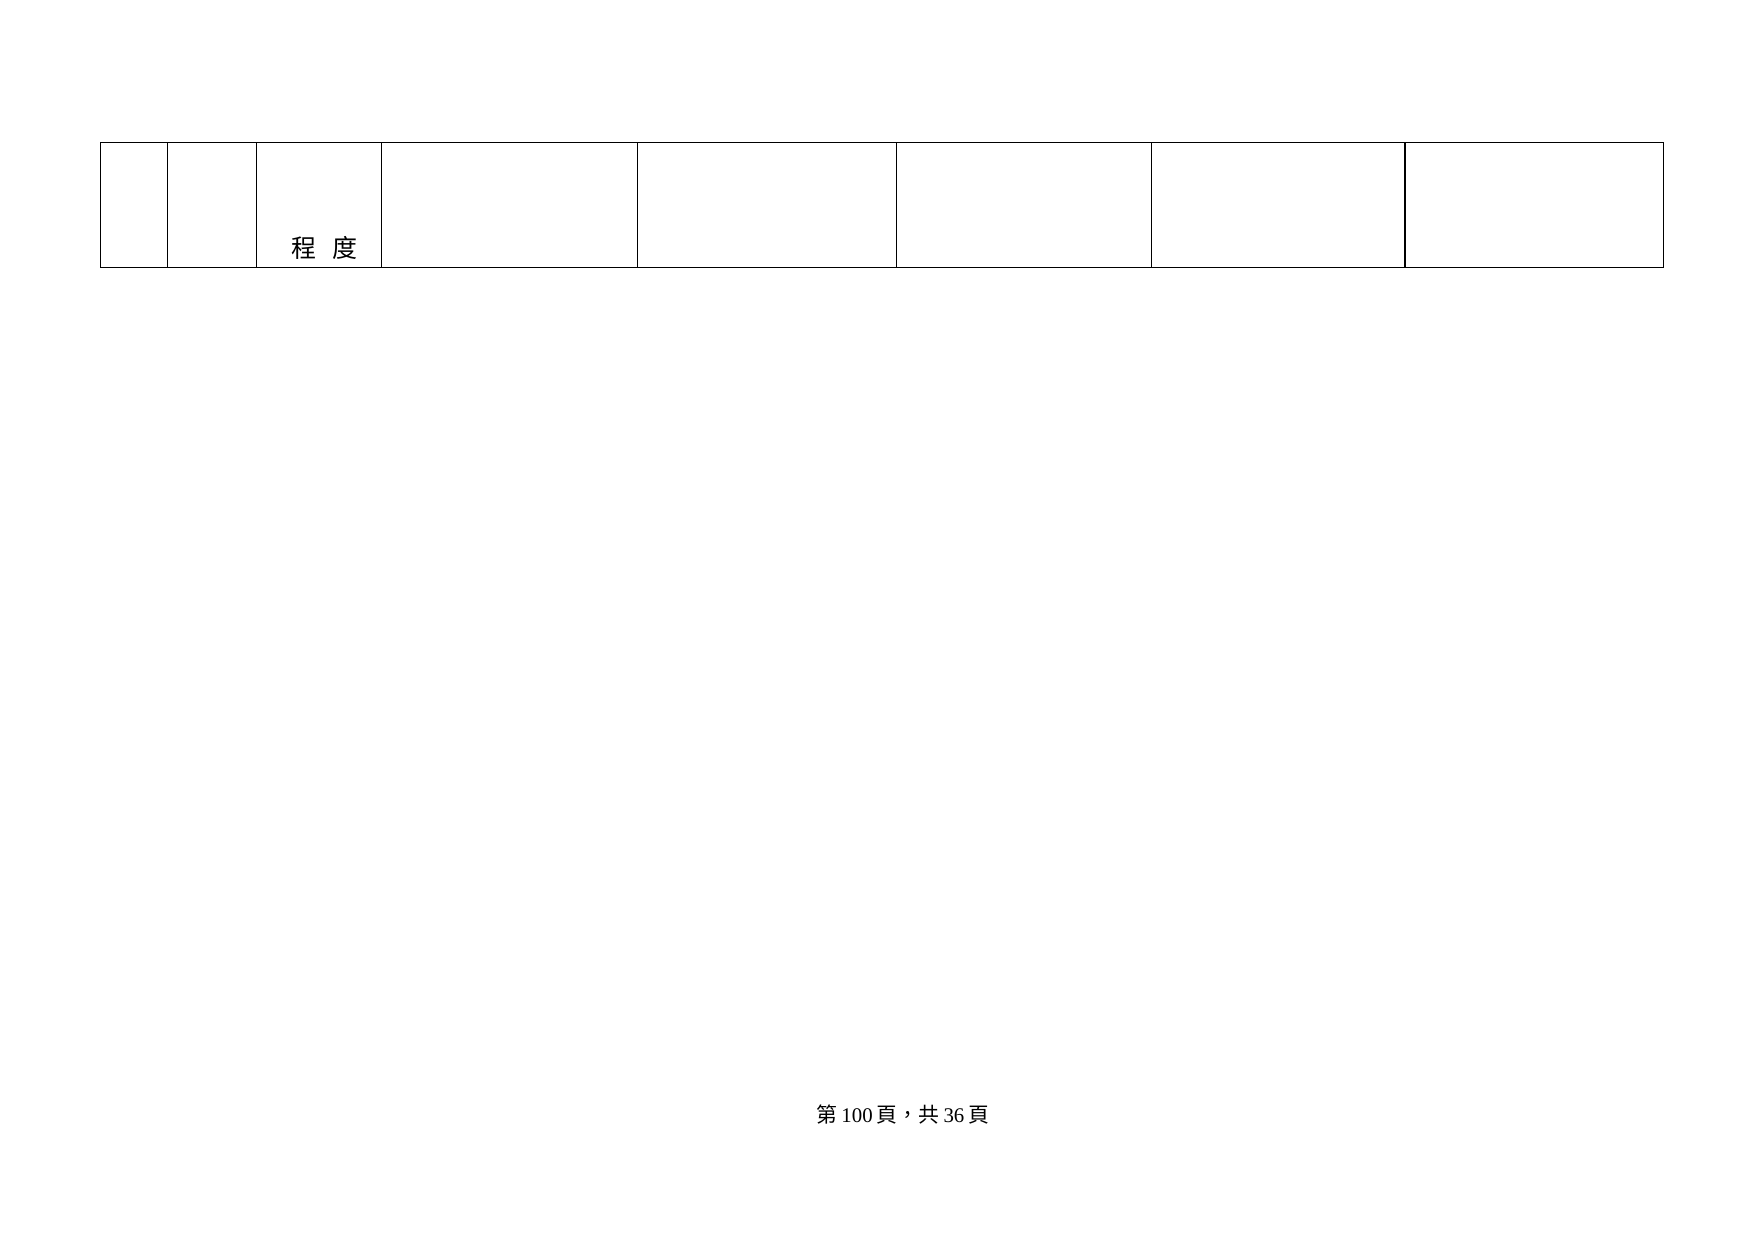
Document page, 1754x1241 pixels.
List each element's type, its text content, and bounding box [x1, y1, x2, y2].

table_cell [897, 143, 1151, 267]
table_cell [638, 143, 896, 267]
table_cell [101, 143, 167, 267]
table_cell [168, 143, 256, 267]
table_cell [1152, 143, 1404, 267]
table_cell [1406, 143, 1663, 267]
table_cell [382, 143, 637, 267]
table_cell 程度 [257, 143, 381, 267]
